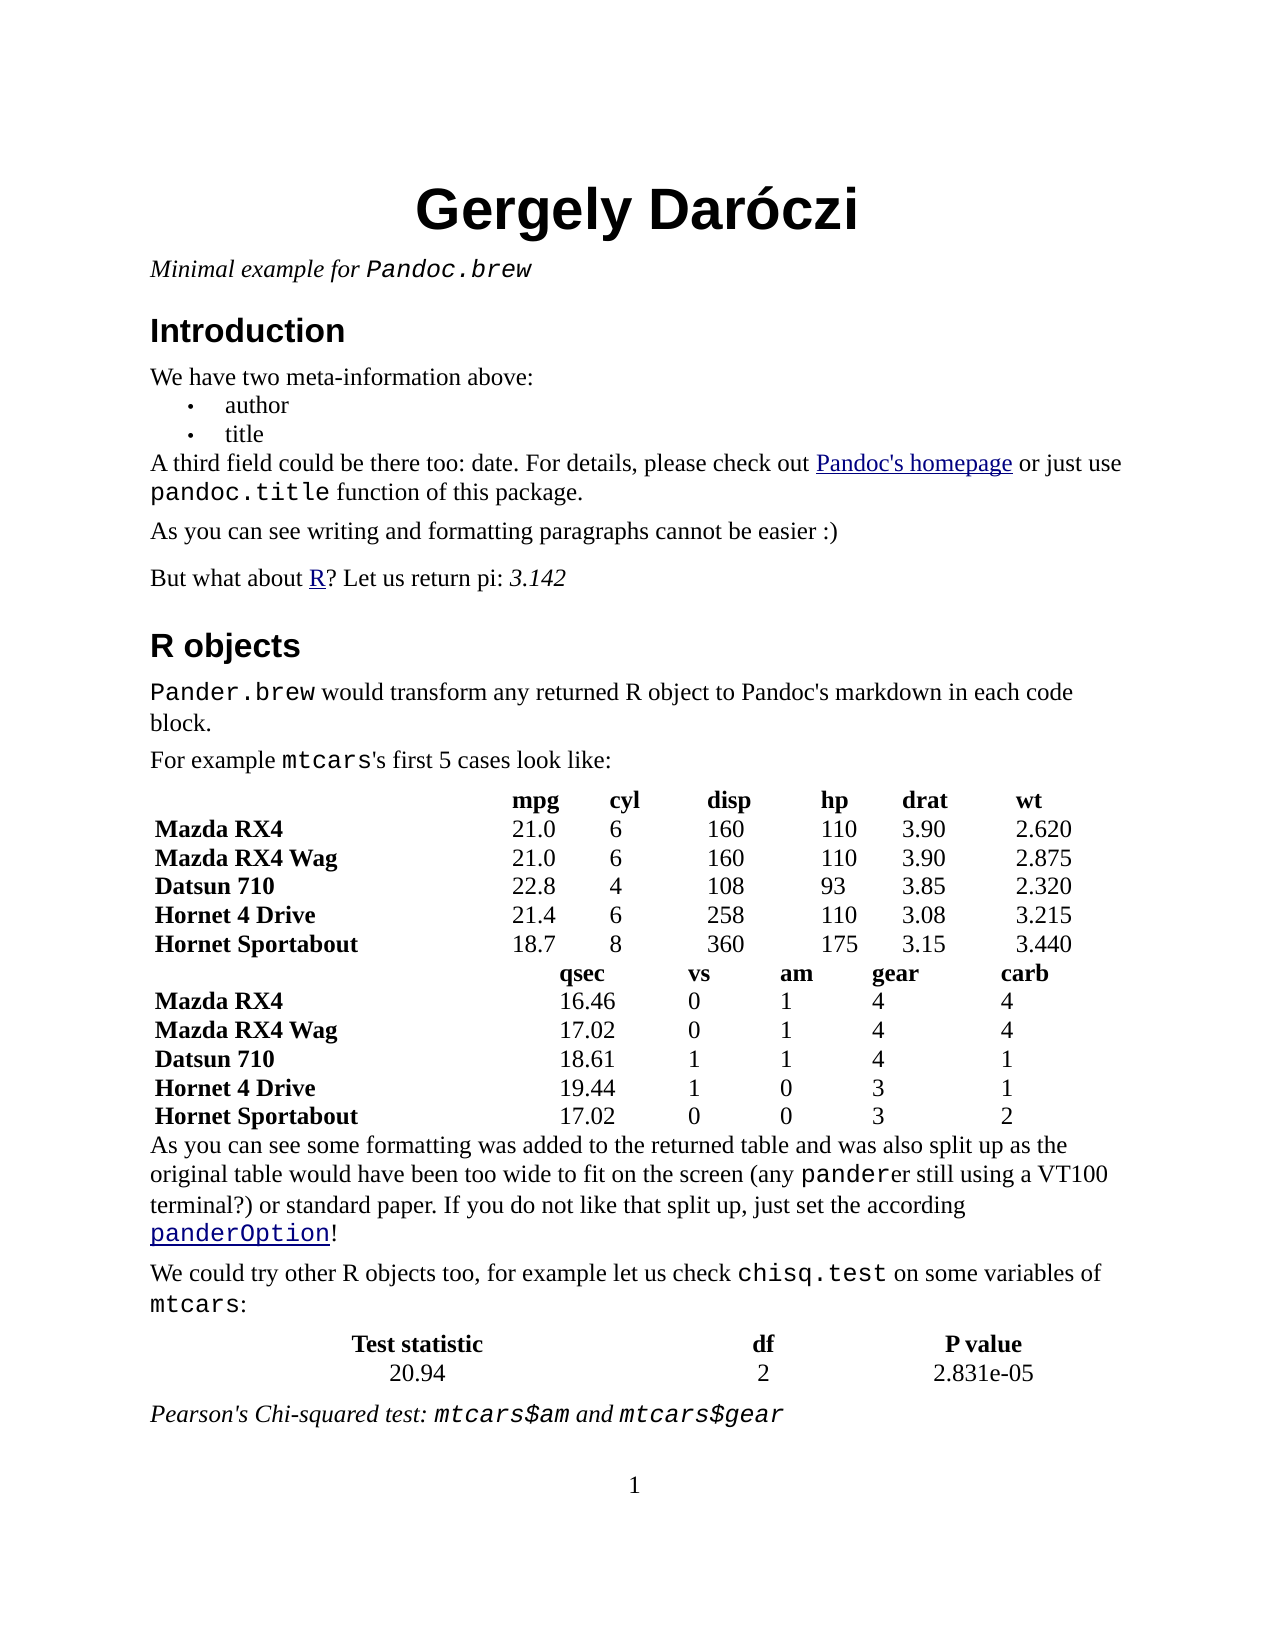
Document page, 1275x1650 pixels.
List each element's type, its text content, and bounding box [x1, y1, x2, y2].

table_cell 0 [775, 1073, 867, 1101]
table_cell 4 [996, 1015, 1125, 1044]
table_cell 21.4 [508, 900, 605, 929]
table_cell 0 [684, 986, 775, 1015]
table_cell Hornet 4 Drive [150, 900, 507, 929]
table_header cyl [605, 785, 702, 814]
table_cell 3.08 [898, 900, 1011, 929]
table_cell 2.875 [1011, 843, 1125, 871]
table_header am [775, 958, 867, 986]
table_cell Datsun 710 [150, 871, 507, 900]
title Gergely Daróczi [150, 175, 1125, 242]
table_header carb [996, 958, 1125, 986]
table_cell 110 [816, 843, 897, 871]
table_cell 8 [605, 929, 702, 958]
table_cell 19.44 [555, 1073, 683, 1101]
table_cell 258 [703, 900, 816, 929]
table_cell 1 [684, 1073, 775, 1101]
table_cell 2.320 [1011, 871, 1125, 900]
table_cell Hornet Sportabout [150, 1101, 555, 1130]
table_cell 3 [868, 1101, 996, 1130]
table_header wt [1011, 785, 1125, 814]
table_cell 360 [703, 929, 816, 958]
table_cell 3.90 [898, 814, 1011, 843]
table_cell 4 [605, 871, 702, 900]
text Minimal example for Pandoc.brew [150, 254, 1125, 285]
table_cell Mazda RX4 [150, 986, 555, 1015]
table_cell 1 [775, 1015, 867, 1044]
text We have two meta-information above: [150, 362, 1125, 390]
table_cell 17.02 [555, 1101, 683, 1130]
text As you can see writing and formatting paragraphs cannot be easier :) [150, 516, 1125, 545]
table_cell 2 [996, 1101, 1125, 1130]
table_cell 6 [605, 814, 702, 843]
subtitle Introduction [150, 310, 1125, 349]
table_header hp [816, 785, 897, 814]
table_cell 0 [684, 1015, 775, 1044]
table_header mpg [508, 785, 605, 814]
table_cell 3.90 [898, 843, 1011, 871]
table_header qsec [555, 958, 683, 986]
table_cell 3 [868, 1073, 996, 1101]
table_cell 16.46 [555, 986, 683, 1015]
table_cell 21.0 [508, 814, 605, 843]
table_cell 2.831e-05 [842, 1358, 1125, 1386]
table_cell 6 [605, 843, 702, 871]
table_header vs [684, 958, 775, 986]
text We could try other R objects too, for example let us check chisq.test on some variables of mtcars: [150, 1258, 1125, 1320]
table_cell 6 [605, 900, 702, 929]
table_cell 1 [684, 1044, 775, 1073]
table_cell 18.61 [555, 1044, 683, 1073]
table_cell 21.0 [508, 843, 605, 871]
list author [187, 390, 1125, 419]
table_header disp [703, 785, 816, 814]
subtitle R objects [150, 626, 1125, 664]
table_cell 110 [816, 900, 897, 929]
text But what about R? Let us return pi: 3.142 [150, 563, 1125, 592]
table_cell 1 [996, 1044, 1125, 1073]
table_cell 0 [684, 1101, 775, 1130]
text For example mtcars's first 5 cases look like: [150, 745, 1125, 776]
table_header [150, 958, 555, 986]
table_cell 2.620 [1011, 814, 1125, 843]
table_cell 160 [703, 814, 816, 843]
table_cell 4 [996, 986, 1125, 1015]
table_cell 108 [703, 871, 816, 900]
table_cell 3.440 [1011, 929, 1125, 958]
table_cell Hornet Sportabout [150, 929, 507, 958]
table_cell 17.02 [555, 1015, 683, 1044]
table_cell Datsun 710 [150, 1044, 555, 1073]
text Pearson's Chi-squared test: mtcars$am and mtcars$gear [150, 1399, 1125, 1430]
table_cell 3.85 [898, 871, 1011, 900]
table_cell 3.15 [898, 929, 1011, 958]
table_cell Mazda RX4 [150, 814, 507, 843]
text As you can see some formatting was added to the returned table and was also split up as the original table would have been too wide to fit on the screen (any panderer still using a VT100 terminal?) or standard paper. If you do not like that split up, just set the according panderOption! [150, 1130, 1125, 1249]
table_cell Mazda RX4 Wag [150, 1015, 555, 1044]
table_cell 3.215 [1011, 900, 1125, 929]
table_cell 175 [816, 929, 897, 958]
list title [187, 419, 1125, 448]
table_header Test statistic [150, 1329, 684, 1358]
table_cell 4 [868, 1044, 996, 1073]
text A third field could be there too: date. For details, please check out Pandoc's homepage or just use pandoc.title function of this package. [150, 448, 1125, 507]
table_cell 18.7 [508, 929, 605, 958]
text Pander.brew would transform any returned R object to Pandoc's markdown in each code block. [150, 677, 1125, 736]
table_header P value [842, 1329, 1125, 1358]
table_cell 4 [868, 1015, 996, 1044]
table_cell Mazda RX4 Wag [150, 843, 507, 871]
table_cell Hornet 4 Drive [150, 1073, 555, 1101]
table_cell 93 [816, 871, 897, 900]
table_cell 160 [703, 843, 816, 871]
table_cell 1 [775, 1044, 867, 1073]
table_header gear [868, 958, 996, 986]
table_header drat [898, 785, 1011, 814]
table_cell 4 [868, 986, 996, 1015]
table_cell 22.8 [508, 871, 605, 900]
table_cell 1 [996, 1073, 1125, 1101]
table_cell 20.94 [150, 1358, 684, 1386]
table_cell 2 [685, 1358, 842, 1386]
table_header df [685, 1329, 842, 1358]
table_cell 0 [775, 1101, 867, 1130]
table_header [150, 785, 507, 814]
table_cell 110 [816, 814, 897, 843]
table_cell 1 [775, 986, 867, 1015]
